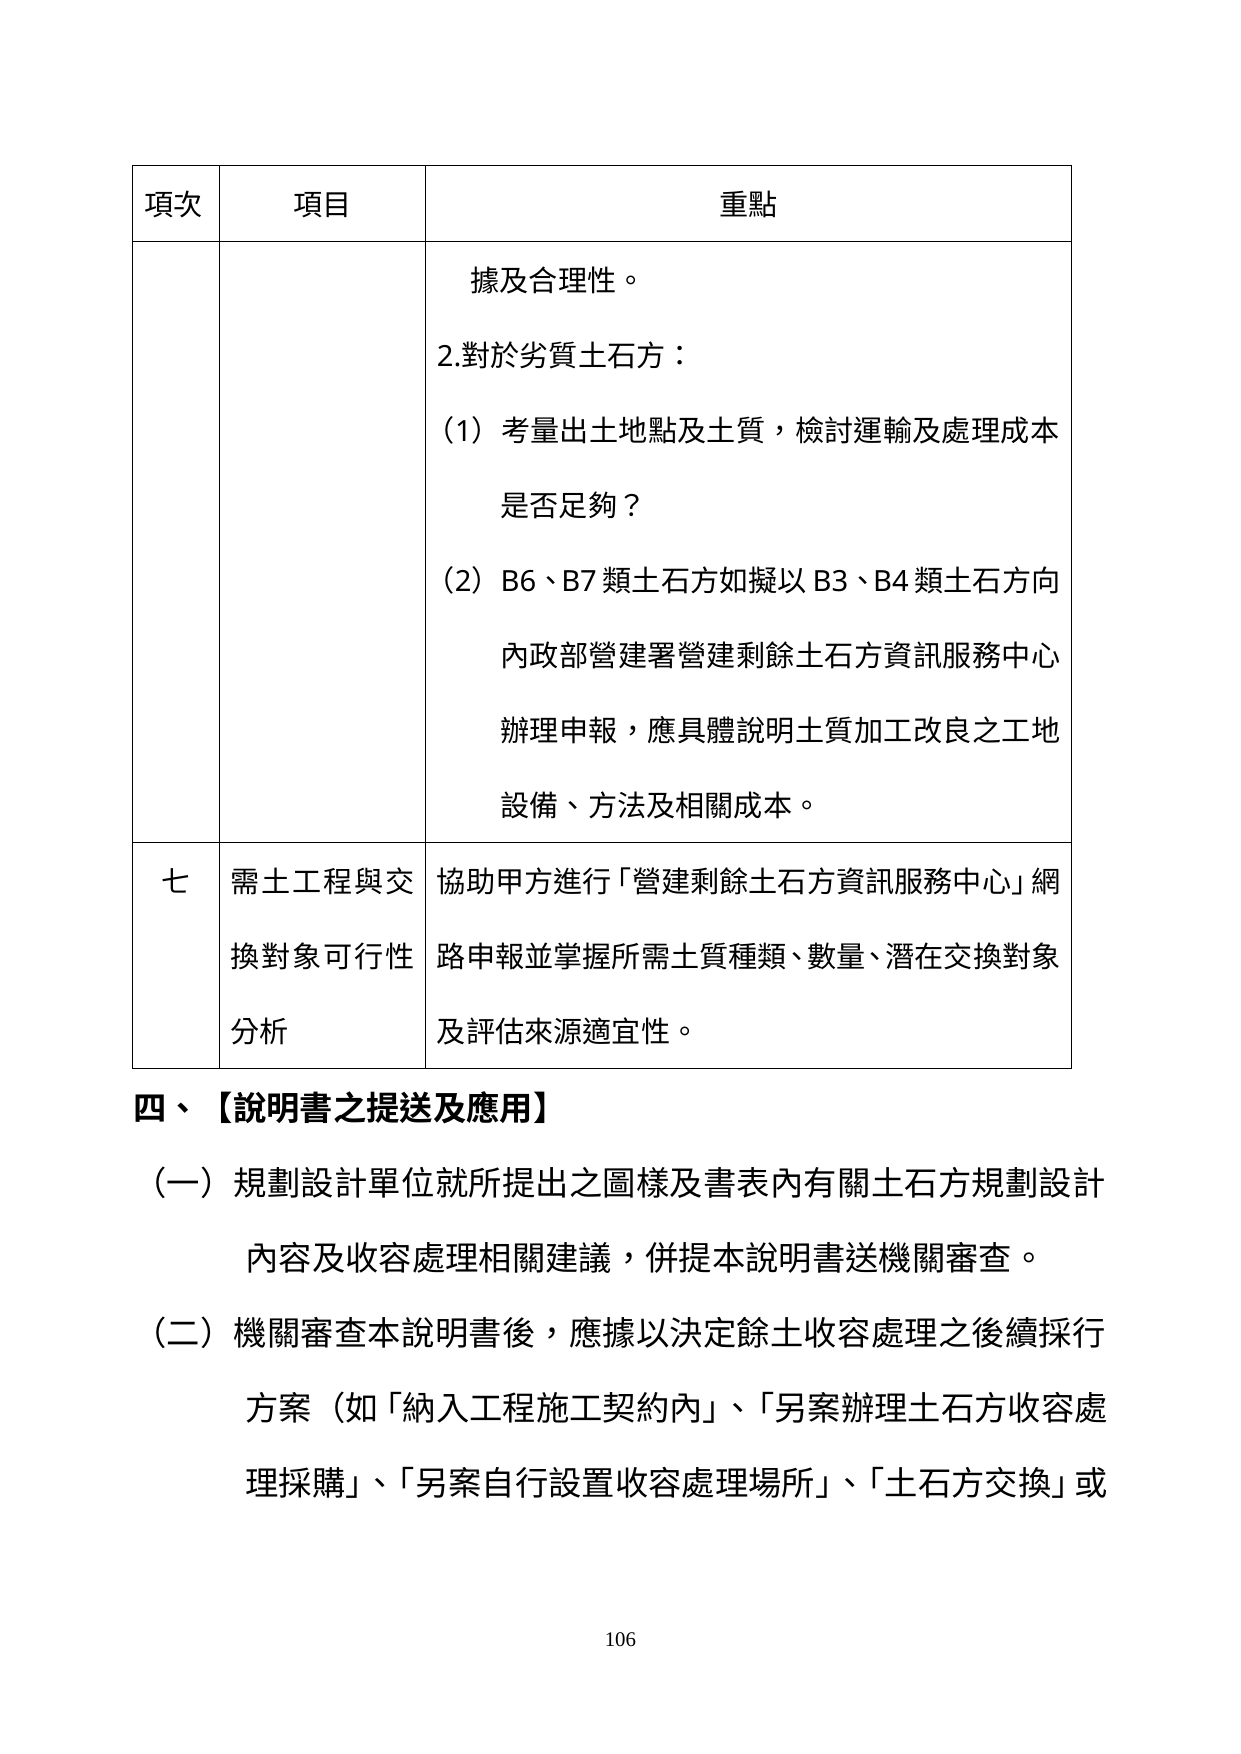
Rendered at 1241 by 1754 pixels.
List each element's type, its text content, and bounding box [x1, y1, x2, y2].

table_cell 七 [133, 843, 219, 1068]
table_cell 需土工程與交換對象可行性分析 [220, 843, 425, 1068]
table_cell 據及合理性。 2.對於劣質土石方： （1）考量出土地點及土質，檢討運輸及處理成本是否足夠？ （2）B6、B7類土石方如擬以B3、B4類土石方向內政部營建署營建剩餘土石方資訊服務中心辦理申報，應具體說明土質加工改良之工地設備、方法及相關成本。 [426, 242, 1071, 842]
text 四、【說明書之提送及應用】 [133, 1069, 1107, 1144]
table_cell [133, 242, 219, 842]
table_header 項次 [133, 166, 219, 241]
table_header 重點 [426, 166, 1071, 241]
table_header 項目 [220, 166, 425, 241]
table_cell [220, 242, 425, 842]
table_cell 協助甲方進行「營建剩餘土石方資訊服務中心」網路申報並掌握所需土質種類、數量、潛在交換對象及評估來源適宜性。 [426, 843, 1071, 1068]
text （二）機關審查本說明書後，應據以決定餘土收容處理之後續採行方案（如「納入工程施工契約內」、「另案辦理土石方收容處理採購」、「另案自行設置收容處理場所」、「土石方交換」或 [133, 1294, 1107, 1519]
text （一）規劃設計單位就所提出之圖樣及書表內有關土石方規劃設計內容及收容處理相關建議，併提本說明書送機關審查。 [133, 1144, 1107, 1294]
